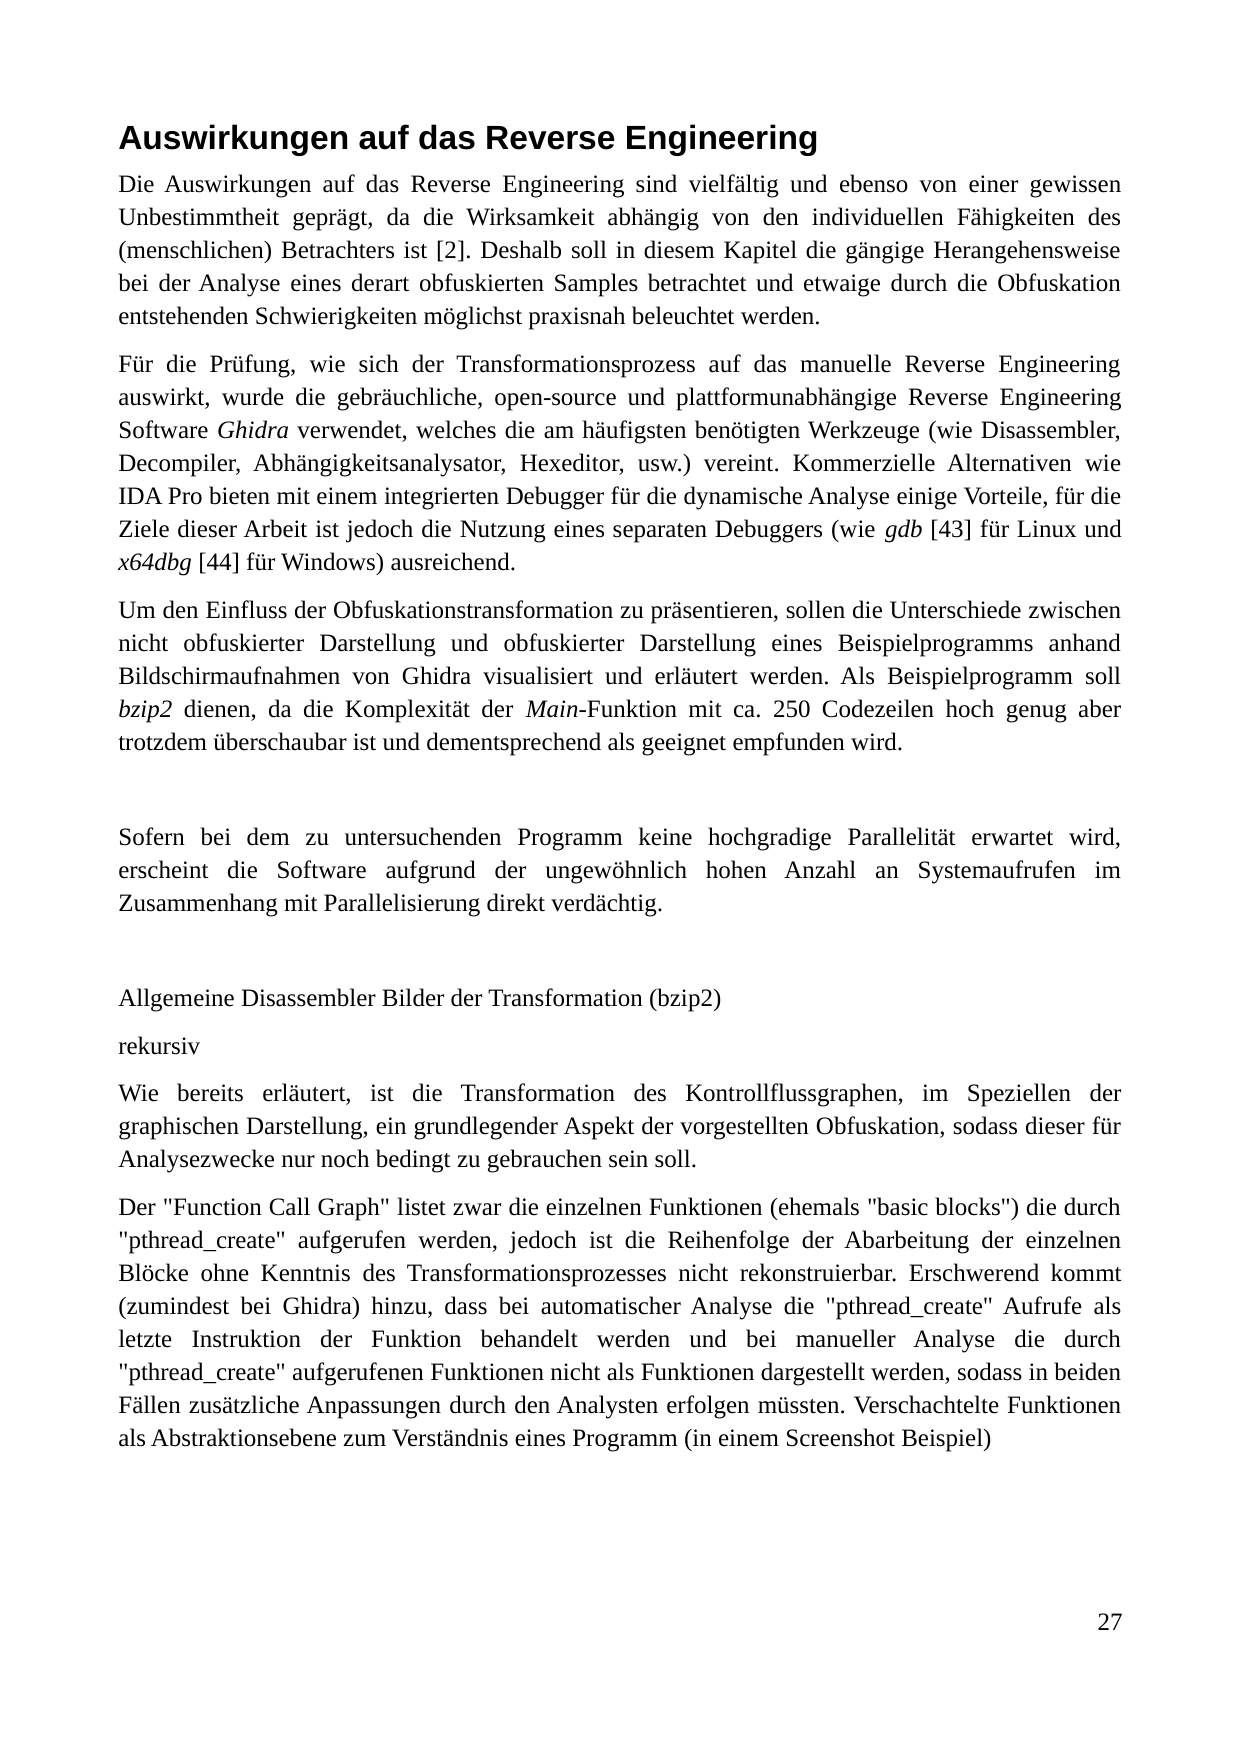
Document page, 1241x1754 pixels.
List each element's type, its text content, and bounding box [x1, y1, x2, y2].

text Der "Function Call Graph" listet zwar die einzelnen Funktionen (ehemals "basic blocks") die durch "pthread_create" aufgerufen werden, jedoch ist die Reihenfolge der Abarbeitung der einzelnen Blöcke ohne Kenntnis des Transformationsprozesses nicht rekonstruierbar. Erschwerend kommt (zumindest bei Ghidra) hinzu, dass bei automatischer Analyse die "pthread_create" Aufrufe als letzte Instruktion der Funktion behandelt werden und bei manueller Analyse die durch "pthread_create" aufgerufenen Funktionen nicht als Funktionen dargestellt werden, sodass in beiden Fällen zusätzliche Anpassungen durch den Analysten erfolgen müssten. Verschachtelte Funktionen als Abstraktionsebene zum Verständnis eines Programm (in einem Screenshot Beispiel) [118, 1192, 1122, 1452]
text Sofern bei dem zu untersuchenden Programm keine hochgradige Parallelität erwartet wird, erscheint die Software aufgrund der ungewöhnlich hohen Anzahl an Systemaufrufen im Zusammenhang mit Parallelisierung direkt verdächtig. [118, 822, 1122, 917]
text Für die Prüfung, wie sich der Transformationsprozess auf das manuelle Reverse Engineering auswirkt, wurde die gebräuchliche, open-source und plattformunabhängige Reverse Engineering Software Ghidra verwendet, welches die am häufigsten benötigten Werkzeuge (wie Disassembler, Decompiler, Abhängigkeitsanalysator, Hexeditor, usw.) vereint. Kommerzielle Alternativen wie IDA Pro bieten mit einem integrierten Debugger für die dynamische Analyse einige Vorteile, für die Ziele dieser Arbeit ist jedoch die Nutzung eines separaten Debuggers (wie gdb [43] für Linux und x64dbg [44] für Windows) ausreichend. [118, 349, 1122, 576]
subtitle Auswirkungen auf das Reverse Engineering [118, 118, 1122, 157]
text Die Auswirkungen auf das Reverse Engineering sind vielfältig und ebenso von einer gewissen Unbestimmtheit geprägt, da die Wirksamkeit abhängig von den individuellen Fähigkeiten des (menschlichen) Betrachters ist [2]. Deshalb soll in diesem Kapitel die gängige Herangehensweise bei der Analyse eines derart obfuskierten Samples betrachtet und etwaige durch die Obfuskation entstehenden Schwierigkeiten möglichst praxisnah beleuchtet werden. [118, 169, 1122, 330]
text rekursiv [118, 1031, 1122, 1059]
text Wie bereits erläutert, ist die Transformation des Kontrollflussgraphen, im Speziellen der graphischen Darstellung, ein grundlegender Aspekt der vorgestellten Obfuskation, sodass dieser für Analysezwecke nur noch bedingt zu gebrauchen sein soll. [118, 1078, 1122, 1173]
text Um den Einfluss der Obfuskationstransformation zu präsentieren, sollen die Unterschiede zwischen nicht obfuskierter Darstellung und obfuskierter Darstellung eines Beispielprogramms anhand Bildschirmaufnahmen von Ghidra visualisiert und erläutert werden. Als Beispielprogramm soll bzip2 dienen, da die Komplexität der Main-Funktion mit ca. 250 Codezeilen hoch genug aber trotzdem überschaubar ist und dementsprechend als geeignet empfunden wird. [118, 595, 1122, 756]
text Allgemeine Disassembler Bilder der Transformation (bzip2) [118, 983, 1122, 1012]
